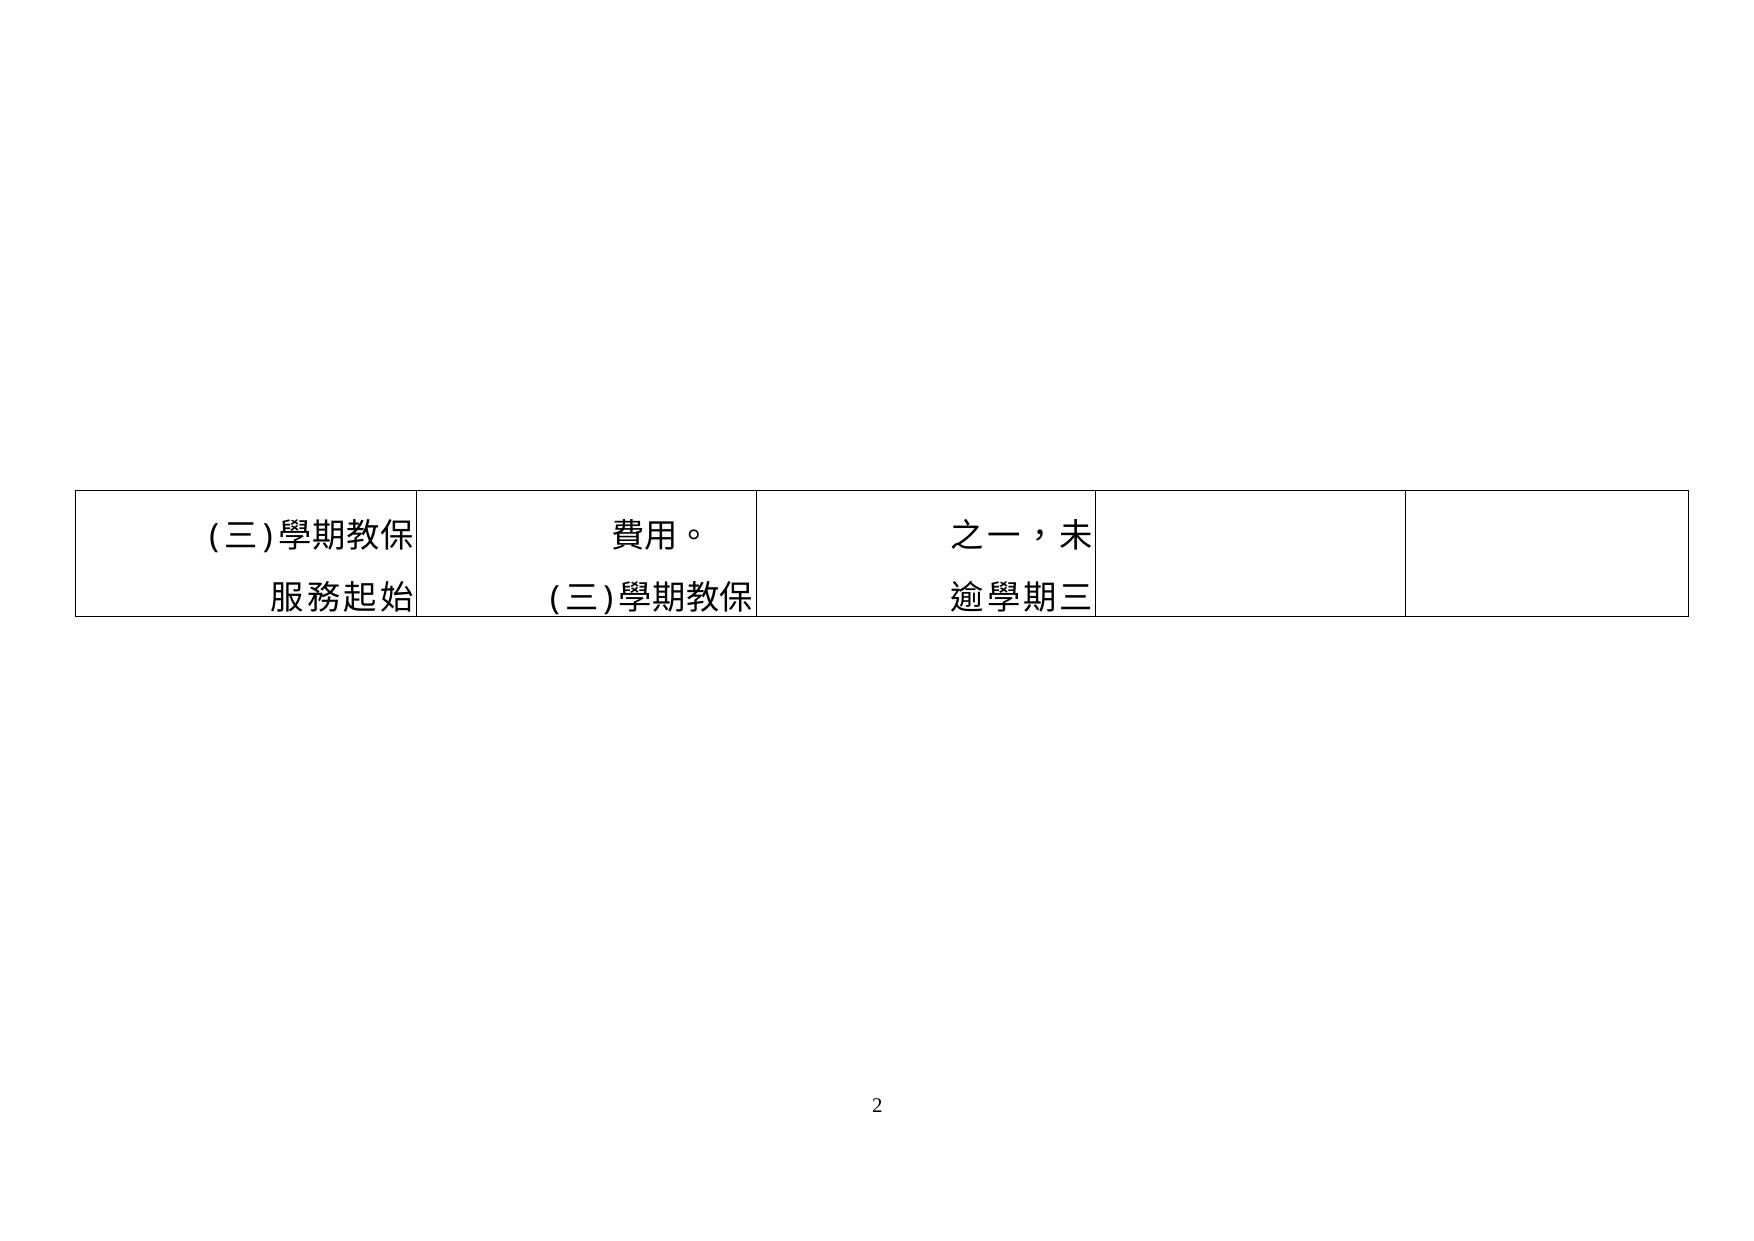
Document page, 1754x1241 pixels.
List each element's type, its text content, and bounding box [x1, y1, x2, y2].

table_cell 之一，未逾學期三 [757, 491, 1095, 616]
table_cell 費用。 (三)學期教保 [417, 491, 756, 616]
table_cell (三)學期教保服務起始 [76, 491, 416, 616]
table_cell [1096, 491, 1405, 616]
table_cell [1406, 491, 1688, 616]
